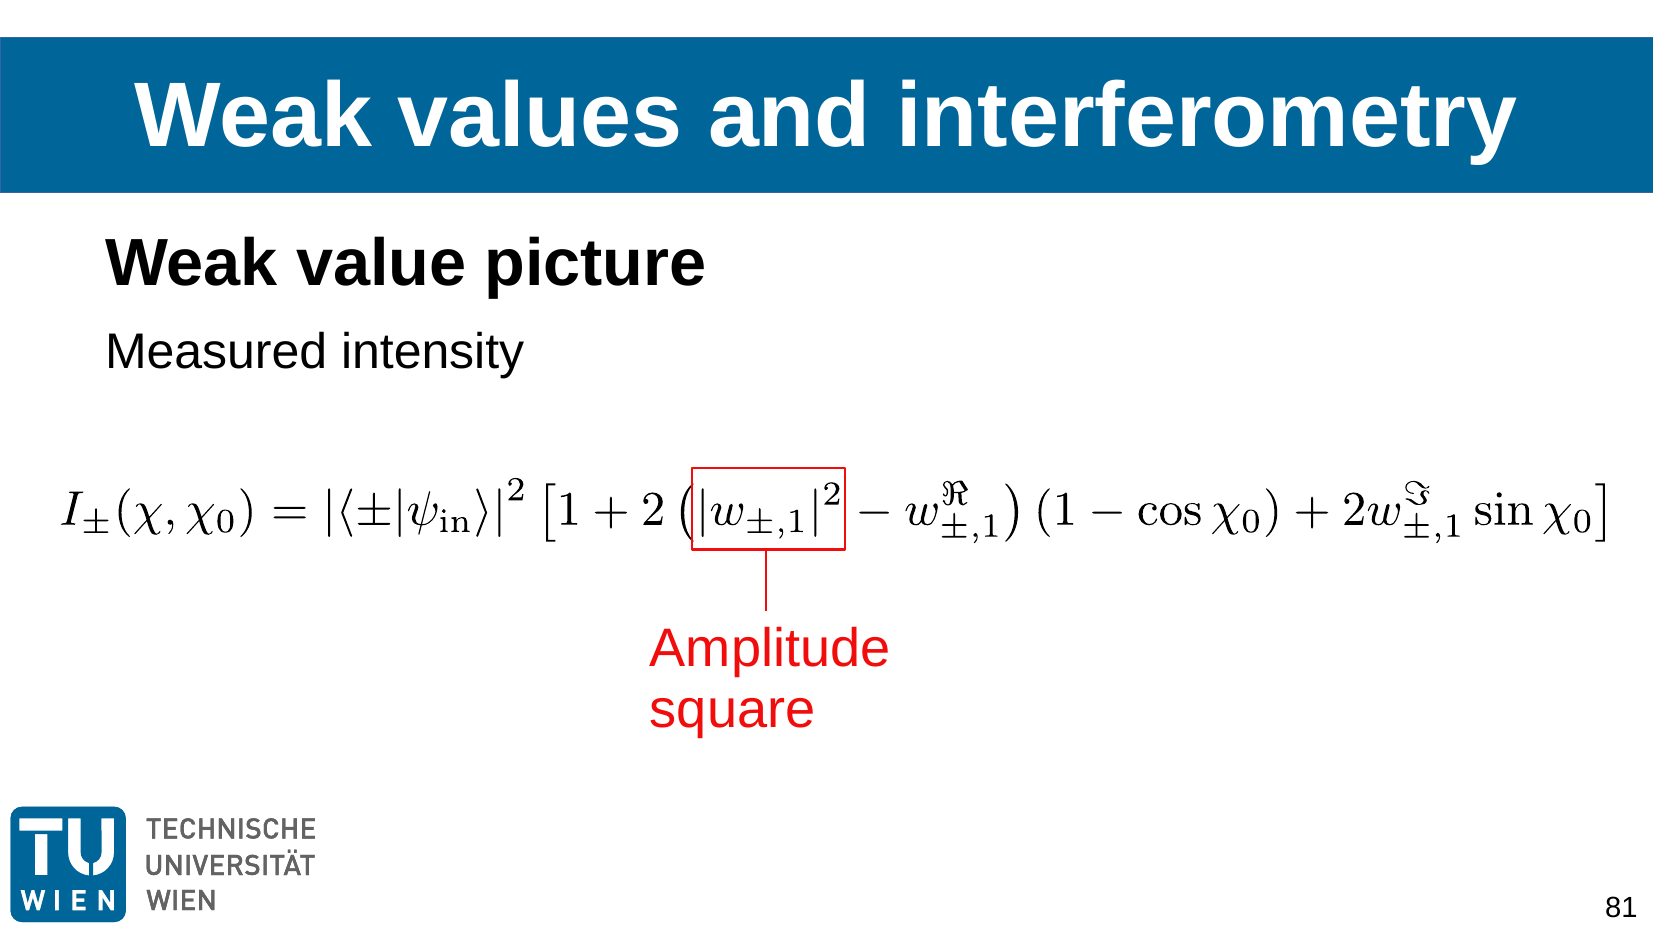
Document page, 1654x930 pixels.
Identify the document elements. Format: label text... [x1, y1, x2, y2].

title Weak values and interferometry [0, 37, 1653, 193]
picture [10, 442, 765, 566]
picture [767, 475, 1612, 561]
text_box Amplitude square [635, 610, 907, 747]
list Weak value picture Measured intensity [693, 469, 844, 475]
picture [693, 475, 844, 548]
list Weak value picture Measured intensity [105, 225, 1593, 475]
list Weak value picture Measured intensity [105, 561, 1593, 765]
